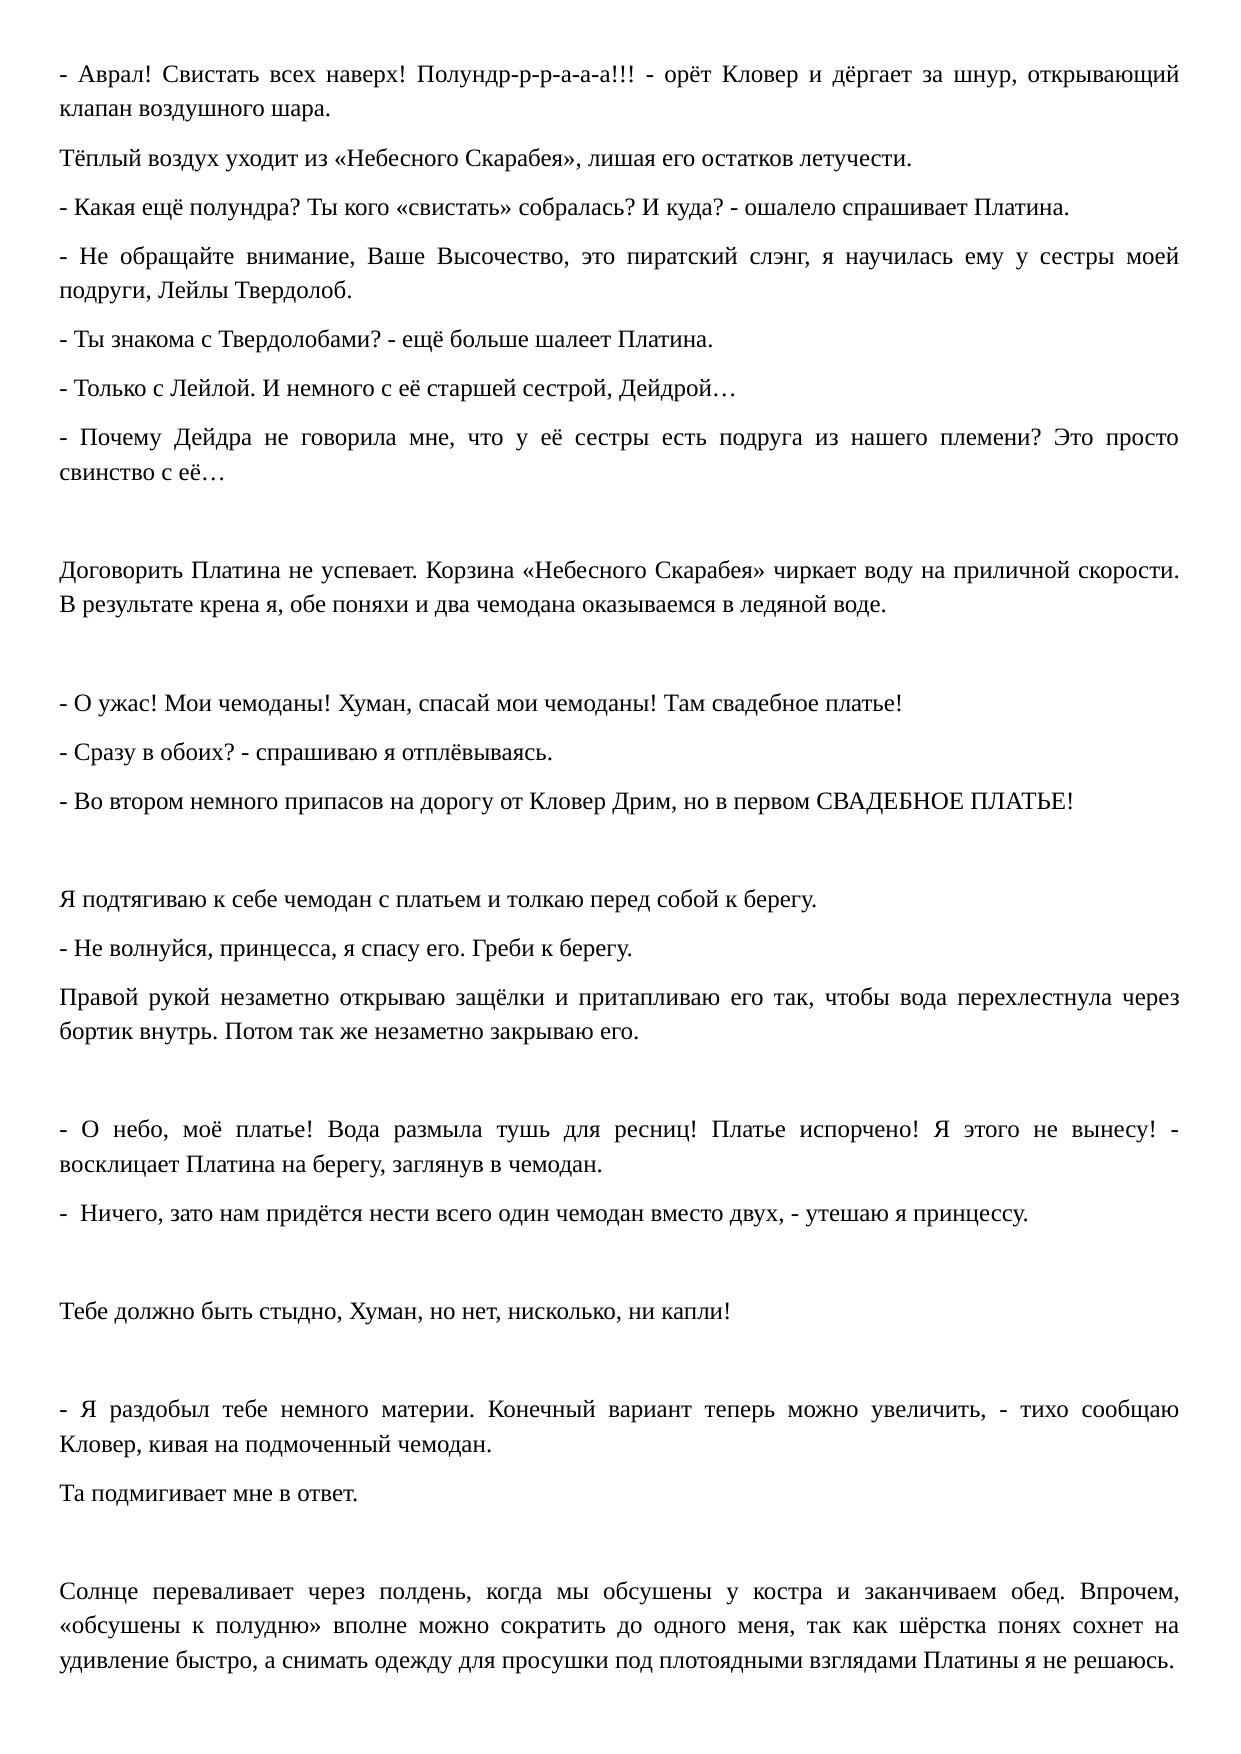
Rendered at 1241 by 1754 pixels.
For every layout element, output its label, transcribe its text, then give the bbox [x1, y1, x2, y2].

text - Аврал! Свистать всех наверх! Полундр-р-р-а-а-а!!! - орёт Кловер и дёргает за шнур, открывающий клапан воздушного шара. [59, 59, 1181, 122]
text Та подмигивает мне в ответ. [59, 1478, 1181, 1507]
text - Только с Лейлой. И немного с её старшей сестрой, Дейдрой… [59, 373, 1181, 402]
text - Во втором немного припасов на дорогу от Кловер Дрим, но в первом СВАДЕБНОЕ ПЛАТЬЕ! [59, 786, 1181, 814]
text - Какая ещё полундра? Ты кого «свистать» собралась? И куда? - ошалело спрашивает Платина. [59, 192, 1181, 220]
text - Сразу в обоих? - спрашиваю я отплёвываясь. [59, 737, 1181, 765]
text - Я раздобыл тебе немного материи. Конечный вариант теперь можно увеличить, - тихо сообщаю Кловер, кивая на подмоченный чемодан. [59, 1394, 1181, 1458]
text Солнце переваливает через полдень, когда мы обсушены у костра и заканчиваем обед. Впрочем, «обсушены к полудню» вполне можно сократить до одного меня, так как шёрстка понях сохнет на удивление быстро, а снимать одежду для просушки под плотоядными взглядами Платины я не решаюсь. [59, 1576, 1181, 1674]
text Я подтягиваю к себе чемодан с платьем и толкаю перед собой к берегу. [59, 884, 1181, 913]
text - Почему Дейдра не говорила мне, что у её сестры есть подруга из нашего племени? Это просто свинство с её… [59, 422, 1181, 486]
text Тебе должно быть стыдно, Хуман, но нет, нисколько, ни капли! [59, 1296, 1181, 1325]
text - Ты знакома с Твердолобами? - ещё больше шалеет Платина. [59, 324, 1181, 353]
text Договорить Платина не успевает. Корзина «Небесного Скарабея» чиркает воду на приличной скорости. В результате крена я, обе поняхи и два чемодана оказываемся в ледяной воде. [59, 555, 1181, 618]
text - О ужас! Мои чемоданы! Хуман, спасай мои чемоданы! Там свадебное платье! [59, 688, 1181, 716]
text Правой рукой незаметно открываю защёлки и притапливаю его так, чтобы вода перехлестнула через бортик внутрь. Потом так же незаметно закрываю его. [59, 982, 1181, 1045]
text - Не обращайте внимание, Ваше Высочество, это пиратский слэнг, я научилась ему у сестры моей подруги, Лейлы Твердолоб. [59, 241, 1181, 304]
text - Ничего, зато нам придётся нести всего один чемодан вместо двух, - утешаю я принцессу. [59, 1198, 1181, 1227]
text - О небо, моё платье! Вода размыла тушь для ресниц! Платье испорчено! Я этого не вынесу! - восклицает Платина на берегу, заглянув в чемодан. [59, 1114, 1181, 1178]
text - Не волнуйся, принцесса, я спасу его. Греби к берегу. [59, 933, 1181, 962]
text Тёплый воздух уходит из «Небесного Скарабея», лишая его остатков летучести. [59, 143, 1181, 171]
